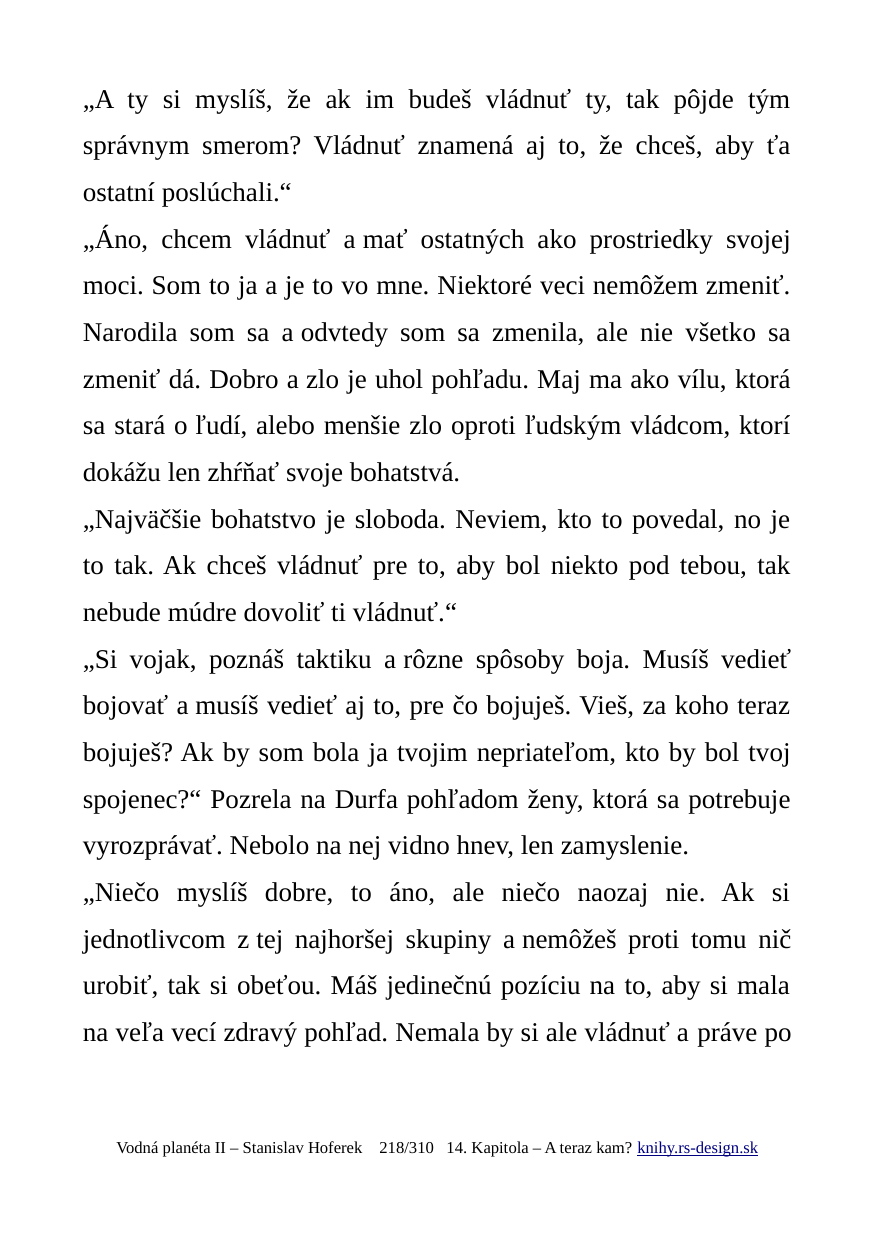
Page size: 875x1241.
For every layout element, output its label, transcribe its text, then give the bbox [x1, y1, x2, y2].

text „Niečo myslíš dobre, to áno, ale niečo naozaj nie. Ak si jednotlivcom z tej najhoršej skupiny a nemôžeš proti tomu nič urobiť, tak si obeťou. Máš jedinečnú pozíciu na to, aby si mala na veľa vecí zdravý pohľad. Nemala by si ale vládnuť a práve po [83, 876, 791, 1047]
text „A ty si myslíš, že ak im budeš vládnuť ty, tak pôjde tým správnym smerom? Vládnuť znamená aj to, že chceš, aby ťa ostatní poslúchali.“ [83, 83, 791, 207]
text „Áno, chcem vládnuť a mať ostatných ako prostriedky svojej moci. Som to ja a je to vo mne. Niektoré veci nemôžem zmeniť. Narodila som sa a odvtedy som sa zmenila, ale nie všetko sa zmeniť dá. Dobro a zlo je uhol pohľadu. Maj ma ako vílu, ktorá sa stará o ľudí, alebo menšie zlo oproti ľudským vládcom, ktorí dokážu len zhŕňať svoje bohatstvá. [83, 223, 791, 487]
text „Najväčšie bohatstvo je sloboda. Neviem, kto to povedal, no je to tak. Ak chceš vládnuť pre to, aby bol niekto pod tebou, tak nebude múdre dovoliť ti vládnuť.“ [83, 503, 791, 627]
text „Si vojak, poznáš taktiku a rôzne spôsoby boja. Musíš vedieť bojovať a musíš vedieť aj to, pre čo bojuješ. Vieš, za koho teraz bojuješ? Ak by som bola ja tvojim nepriateľom, kto by bol tvoj spojenec?“ Pozrela na Durfa pohľadom ženy, ktorá sa potrebuje vyrozprávať. Nebolo na nej vidno hnev, len zamyslenie. [83, 643, 791, 861]
